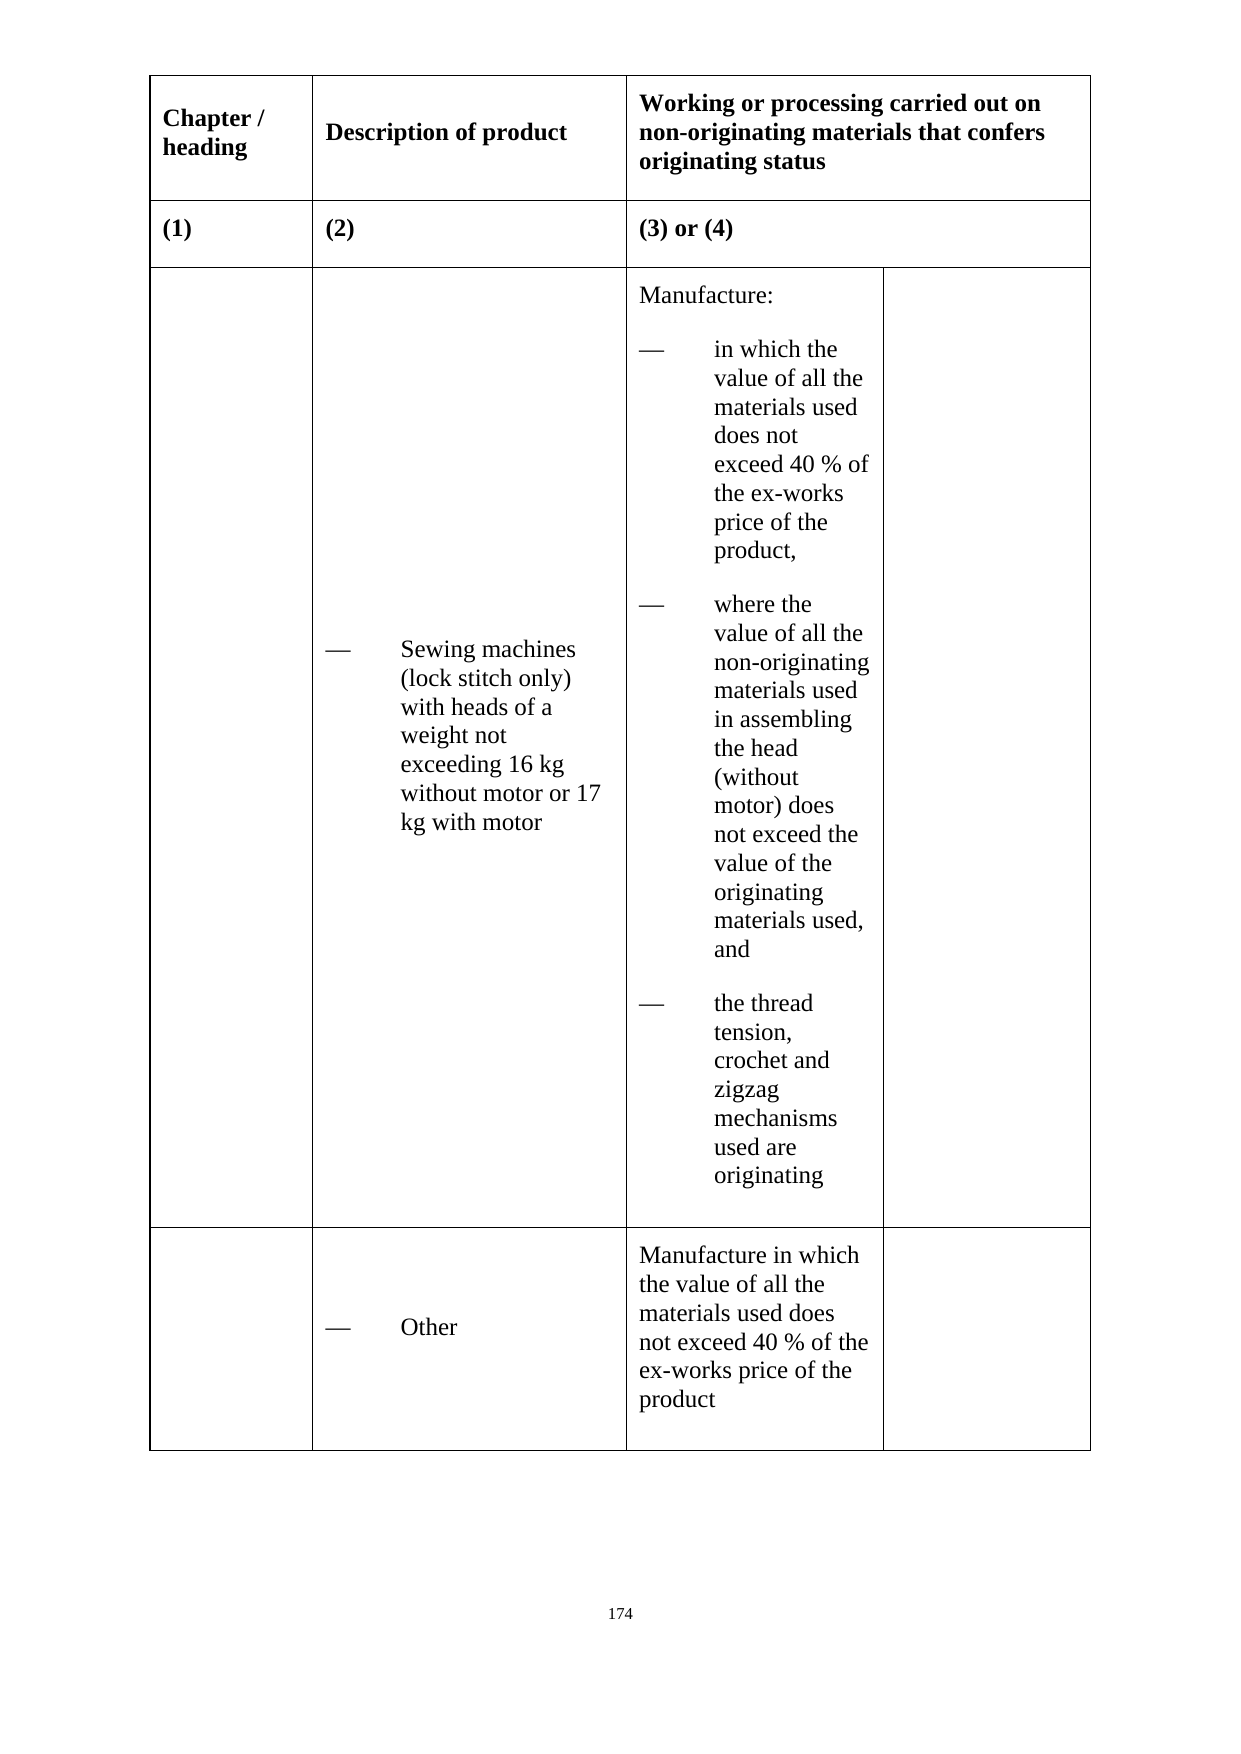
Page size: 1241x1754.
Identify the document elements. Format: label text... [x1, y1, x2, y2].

table_cell [884, 1228, 1090, 1450]
table_header Description of product [313, 76, 626, 200]
table_cell Manufacture in which the value of all the materials used does not exceed 40 % of the ex‐works price of the product [627, 1228, 883, 1450]
table_cell Manufacture: — in which the value of all the materials used does not exceed 40 % of the ex‐works price of the product, — where the value of all the non‐originating materials used in assembling the head (without motor) does not exceed the value of the originating materials used, and — the thread tension, crochet and zigzag mechanisms used are originating [627, 268, 883, 1227]
table_cell (2) [313, 201, 626, 267]
table_cell (3) or (4) [627, 201, 1090, 267]
table_cell (1) [151, 201, 312, 267]
table_cell [151, 1228, 312, 1450]
table_cell [884, 268, 1090, 1227]
table_header Chapter / heading [151, 76, 312, 200]
table_cell [151, 268, 312, 1227]
table_header Working or processing carried out on non‐originating materials that confers originating status [627, 76, 1090, 200]
table_cell — Sewing machines (lock stitch only) with heads of a weight not exceeding 16 kg without motor or 17 kg with motor [313, 268, 626, 1227]
table_cell — Other [313, 1228, 626, 1450]
